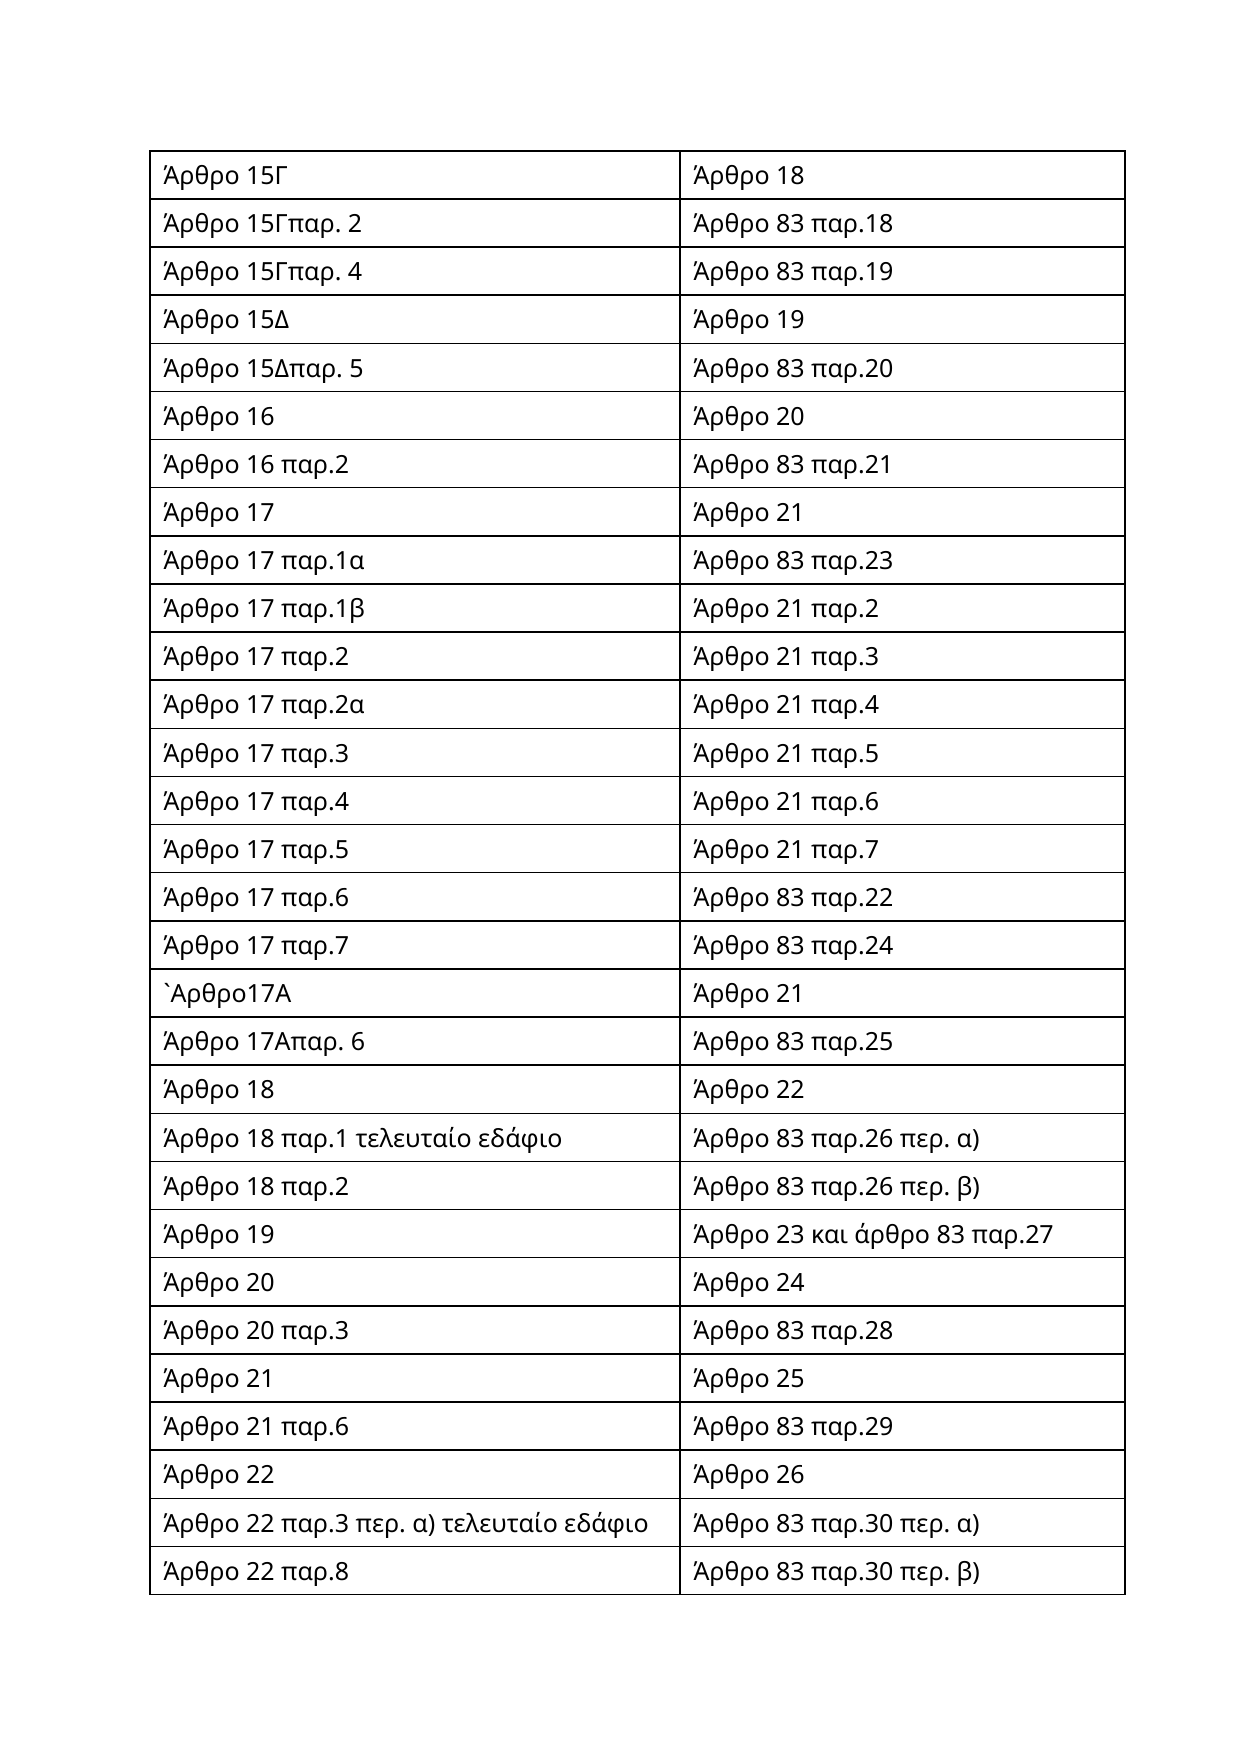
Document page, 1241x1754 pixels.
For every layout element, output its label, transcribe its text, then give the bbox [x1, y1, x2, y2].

table_cell Άρθρο 22 παρ.8 [151, 1547, 679, 1594]
table_cell Άρθρο 83 παρ.29 [681, 1403, 1124, 1449]
table_cell Άρθρο 83 παρ.30 περ. α) [681, 1499, 1124, 1546]
table_cell Άρθρο 17 παρ.1β [151, 585, 679, 631]
table_cell Άρθρο 83 παρ.28 [681, 1307, 1124, 1353]
table_cell Άρθρο 18 παρ.1 τελευταίο εδάφιο [151, 1114, 679, 1161]
table_cell Άρθρο 15Δπαρ. 5 [151, 344, 679, 391]
table_cell Άρθρο 26 [681, 1451, 1124, 1497]
table_cell Άρθρο 83 παρ.26 περ. β) [681, 1162, 1124, 1209]
table_cell Άρθρο 21 παρ.6 [151, 1403, 679, 1449]
table_cell Άρθρο 21 παρ.7 [681, 825, 1124, 872]
table_cell Άρθρο 23 και άρθρο 83 παρ.27 [681, 1210, 1124, 1257]
table_cell Άρθρο 18 παρ.2 [151, 1162, 679, 1209]
table_cell Άρθρο 18 [681, 152, 1124, 198]
table_cell Άρθρο 17 [151, 488, 679, 535]
table_cell Άρθρο 21 παρ.2 [681, 585, 1124, 631]
table_cell Άρθρο 21 [681, 970, 1124, 1016]
table_cell Άρθρο 83 παρ.22 [681, 873, 1124, 920]
table_cell Άρθρο 16 [151, 392, 679, 439]
table_cell Άρθρο 17 παρ.4 [151, 777, 679, 824]
table_cell Άρθρο 15Γπαρ. 4 [151, 248, 679, 294]
table_cell Άρθρο 17 παρ.6 [151, 873, 679, 920]
table_cell Άρθρο 21 παρ.6 [681, 777, 1124, 824]
table_cell Άρθρο 17 παρ.2 [151, 633, 679, 679]
table_cell Άρθρο 22 [151, 1451, 679, 1497]
table_cell Άρθρο 21 παρ.4 [681, 681, 1124, 727]
table_cell Άρθρο 83 παρ.19 [681, 248, 1124, 294]
table_cell Άρθρο 18 [151, 1066, 679, 1112]
table_cell Άρθρο 25 [681, 1355, 1124, 1401]
table_cell Άρθρο 83 παρ.24 [681, 922, 1124, 968]
table_cell Άρθρο 22 [681, 1066, 1124, 1112]
table_cell Άρθρο 15Δ [151, 296, 679, 342]
table_cell Άρθρο 83 παρ.26 περ. α) [681, 1114, 1124, 1161]
table_cell Άρθρο 17 παρ.2α [151, 681, 679, 727]
table_cell Άρθρο 16 παρ.2 [151, 440, 679, 487]
table_cell Άρθρο 19 [681, 296, 1124, 342]
table_cell Άρθρο 20 [151, 1258, 679, 1305]
table_cell Άρθρο 17 παρ.1α [151, 537, 679, 583]
table_cell Άρθρο 22 παρ.3 περ. α) τελευταίο εδάφιο [151, 1499, 679, 1546]
table_cell Άρθρο 83 παρ.30 περ. β) [681, 1547, 1124, 1594]
table_cell Άρθρο 15Γπαρ. 2 [151, 200, 679, 246]
table_cell Άρθρο 83 παρ.18 [681, 200, 1124, 246]
table_cell Άρθρο 17 παρ.7 [151, 922, 679, 968]
table_cell Άρθρο 20 [681, 392, 1124, 439]
table_cell Άρθρο 83 παρ.25 [681, 1018, 1124, 1064]
table_cell Άρθρο 17 παρ.5 [151, 825, 679, 872]
table_cell Άρθρο 17 παρ.3 [151, 729, 679, 776]
table_cell Άρθρο 83 παρ.23 [681, 537, 1124, 583]
table_cell Άρθρο 20 παρ.3 [151, 1307, 679, 1353]
table_cell Άρθρο 15Γ [151, 152, 679, 198]
table_cell Άρθρο 17Απαρ. 6 [151, 1018, 679, 1064]
table_cell Άρθρο 21 παρ.5 [681, 729, 1124, 776]
table_cell Άρθρο 83 παρ.20 [681, 344, 1124, 391]
table_cell Άρθρο 21 [151, 1355, 679, 1401]
table_cell Άρθρο 83 παρ.21 [681, 440, 1124, 487]
table_cell Άρθρο 21 [681, 488, 1124, 535]
table_cell Άρθρο 19 [151, 1210, 679, 1257]
table_cell Άρθρο 21 παρ.3 [681, 633, 1124, 679]
table_cell `Αρθρο17Α [151, 970, 679, 1016]
table_cell Άρθρο 24 [681, 1258, 1124, 1305]
